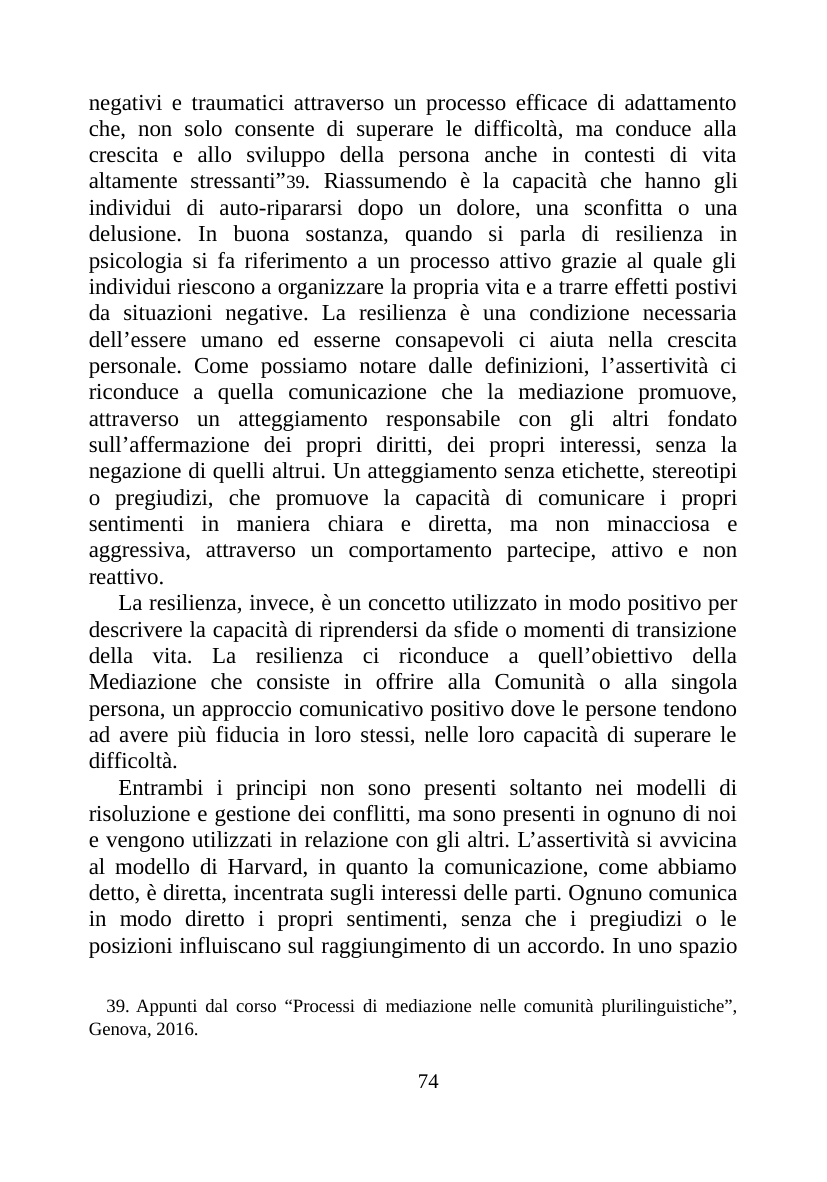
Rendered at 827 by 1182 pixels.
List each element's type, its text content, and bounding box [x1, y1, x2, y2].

text La resilienza, invece, è un concetto utilizzato in modo positivo per descrivere la capacità di riprendersi da sfide o momenti di transizione della vita. La resilienza ci riconduce a quell’obiettivo della Mediazione che consiste in offrire alla Comunità o alla singola persona, un approccio comunicativo positivo dove le persone tendono ad avere più fiducia in loro stessi, nelle loro capacità di superare le difficoltà. [88, 589, 738, 774]
text Entrambi i principi non sono presenti soltanto nei modelli di risoluzione e gestione dei conflitti, ma sono presenti in ognuno di noi e vengono utilizzati in relazione con gli altri. L’assertività si avvicina al modello di Harvard, in quanto la comunicazione, come abbiamo detto, è diretta, incentrata sugli interessi delle parti. Ognuno comunica in modo diretto i propri sentimenti, senza che i pregiudizi o le posizioni influiscano sul raggiungimento di un accordo. In uno spazio [88, 774, 738, 958]
text negativi e traumatici attraverso un processo efficace di adattamento che, non solo consente di superare le difficoltà, ma conduce alla crescita e allo sviluppo della persona anche in contesti di vita altamente stressanti”. Riassumendo è la capacità che hanno gli individui di auto-ripararsi dopo un dolore, una sconfitta o una delusione. In buona sostanza, quando si parla di resilienza in psicologia si fa riferimento a un processo attivo grazie al quale gli individui riescono a organizzare la propria vita e a trarre effetti postivi da situazioni negative. La resilienza è una condizione necessaria dell’essere umano ed esserne consapevoli ci aiuta nella crescita personale. Come possiamo notare dalle definizioni, l’assertività ci riconduce a quella comunicazione che la mediazione promuove, attraverso un atteggiamento responsabile con gli altri fondato sull’affermazione dei propri diritti, dei propri interessi, senza la negazione di quelli altrui. Un atteggiamento senza etichette, stereotipi o pregiudizi, che promuove la capacità di comunicare i propri sentimenti in maniera chiara e diretta, ma non minacciosa e aggressiva, attraverso un comportamento partecipe, attivo e non reattivo. [88, 88, 738, 589]
text Appunti dal corso “Processi di mediazione nelle comunità plurilinguistiche”, Genova, 2016. [88, 992, 738, 1039]
